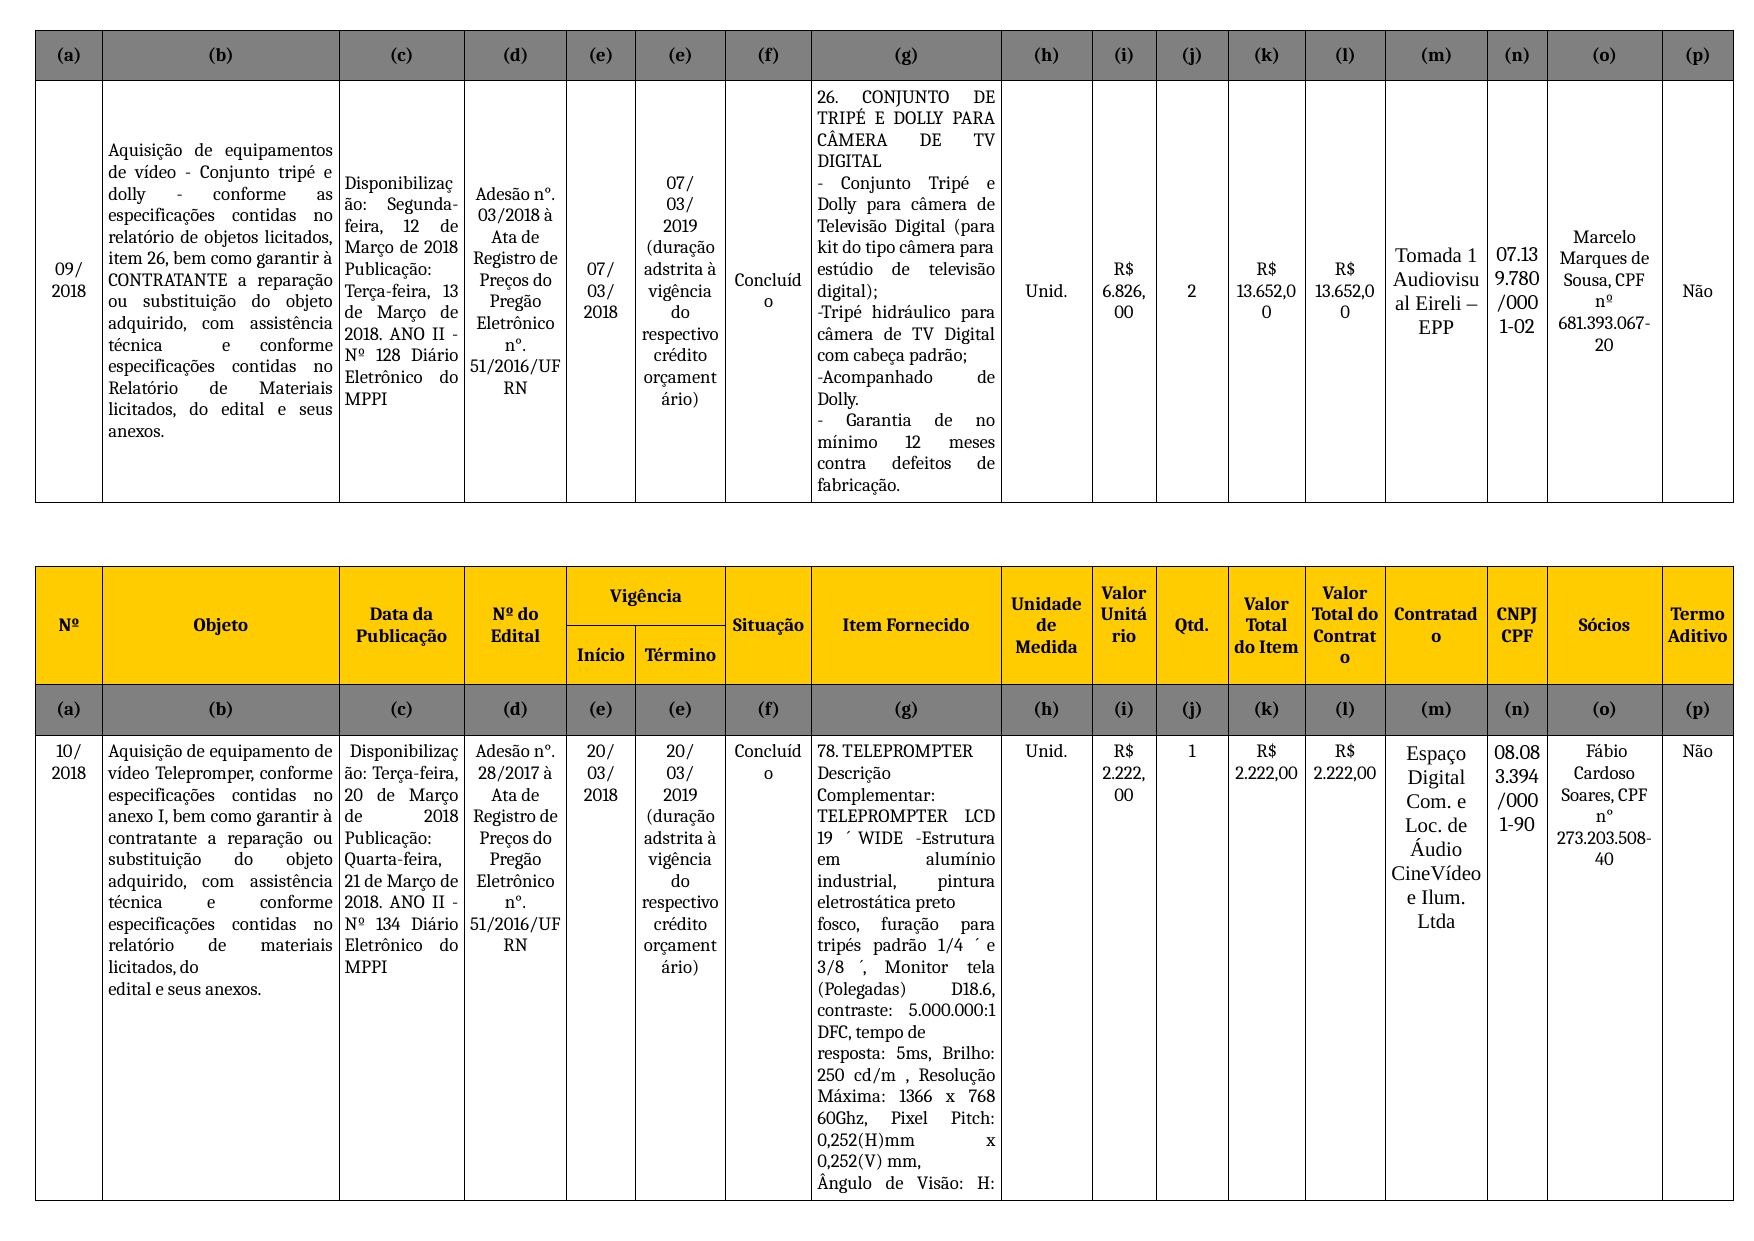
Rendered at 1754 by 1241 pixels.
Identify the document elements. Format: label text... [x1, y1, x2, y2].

table_cell Aquisição de equipamento de vídeo Telepromper, conforme especificações contidas no anexo I, bem como garantir à contratante a reparação ou substituição do objeto adquirido, com assistência técnica e conforme especificações contidas no relatório de materiais licitados, do edital e seus anexos. [103, 736, 339, 1199]
table_cell (f) [726, 685, 811, 735]
table_cell Espaço Digital Com. e Loc. de Áudio CineVídeo e Ilum. Ltda [1386, 736, 1487, 1199]
table_cell (e) [567, 685, 635, 735]
table_cell (n) [1488, 685, 1547, 735]
table_header Valor Unitário [1093, 567, 1156, 684]
table_cell Adesão n°. 03/2018 à Ata de Registro de Preços do Pregão Eletrônico n°. 51/2016/UFRN [465, 81, 566, 502]
table_cell (k) [1229, 31, 1305, 80]
table_cell (b) [103, 31, 339, 80]
table_cell R$ 13.652,00 [1306, 81, 1385, 502]
table_cell Não [1663, 736, 1733, 1199]
table_cell 2 [1157, 81, 1228, 502]
table_cell 10/ 2018 [36, 736, 102, 1199]
table_header Sócios [1548, 567, 1662, 684]
table_cell (g) [812, 31, 1001, 80]
table_header CNPJ CPF [1488, 567, 1547, 684]
table_cell (h) [1002, 31, 1092, 80]
table_cell 20/ 03/ 2018 [567, 736, 635, 1199]
table_cell (j) [1157, 685, 1228, 735]
table_cell Marcelo Marques de Sousa, CPF nº 681.393.067-20 [1548, 81, 1662, 502]
table_cell (a) [36, 685, 102, 735]
table_cell R$ 2.222,00 [1306, 736, 1385, 1199]
table_cell (f) [726, 31, 811, 80]
table_cell 20/ 03/ 2019 (duração adstrita à vigência do respectivo crédito orçamentário) [636, 736, 725, 1199]
table_cell 07/ 03/ 2019 (duração adstrita à vigência do respectivo crédito orçamentário) [636, 81, 725, 502]
table_cell (o) [1548, 685, 1662, 735]
table_cell (i) [1093, 31, 1156, 80]
table_cell 07/ 03/ 2018 [567, 81, 635, 502]
table_cell (d) [465, 31, 566, 80]
table_cell (l) [1306, 31, 1385, 80]
table_cell Unid. [1002, 736, 1092, 1199]
table_cell 26. CONJUNTO DE TRIPÉ E DOLLY PARA CÂMERA DE TV DIGITAL - Conjunto Tripé e Dolly para câmera de Televisão Digital (para kit do tipo câmera para estúdio de televisão digital); -Tripé hidráulico para câmera de TV Digital com cabeça padrão; -Acompanhado de Dolly. - Garantia de no mínimo 12 meses contra defeitos de fabricação. [812, 81, 1001, 502]
table_cell Aquisição de equipamentos de vídeo - Conjunto tripé e dolly - conforme as especificações contidas no relatório de objetos licitados, item 26, bem como garantir à CONTRATANTE a reparação ou substituição do objeto adquirido, com assistência técnica e conforme especificações contidas no Relatório de Materiais licitados, do edital e seus anexos. [103, 81, 339, 502]
table_cell (k) [1229, 685, 1305, 735]
table_cell (m) [1386, 685, 1487, 735]
table_cell Concluído [726, 81, 811, 502]
table_header Nº [36, 567, 102, 684]
table_cell (h) [1002, 685, 1092, 735]
table_cell Disponibilização: Terça-feira, 20 de Março de 2018 Publicação: Quarta-feira, 21 de Março de 2018. ANO II - Nº 134 Diário Eletrônico do MPPI [340, 736, 464, 1199]
table_cell R$ 2.222,00 [1093, 736, 1156, 1199]
table_cell (g) [812, 685, 1001, 735]
table_header Vigência [567, 567, 725, 625]
table_cell R$ 6.826,00 [1093, 81, 1156, 502]
table_cell Fábio Cardoso Soares, CPF n° 273.203.508-40 [1548, 736, 1662, 1199]
table_cell (l) [1306, 685, 1385, 735]
table_cell (a) [36, 31, 102, 80]
table_cell 07.139.780/0001-02 [1488, 81, 1547, 502]
table_cell Término [636, 626, 725, 684]
table_cell (b) [103, 685, 339, 735]
table_cell 09/ 2018 [36, 81, 102, 502]
table_header Contratado [1386, 567, 1487, 684]
table_cell (j) [1157, 31, 1228, 80]
table_header Valor Total do Item [1229, 567, 1305, 684]
table_cell 1 [1157, 736, 1228, 1199]
table_cell (p) [1663, 31, 1733, 80]
table_header Situação [726, 567, 811, 684]
table_header Termo Aditivo [1663, 567, 1733, 684]
table_header Objeto [103, 567, 339, 684]
table_header Nº do Edital [465, 567, 566, 684]
table_header Item Fornecido [812, 567, 1001, 684]
table_cell (o) [1548, 31, 1662, 80]
table_cell Disponibilização: Segunda-feira, 12 de Março de 2018 Publicação: Terça-feira, 13 de Março de 2018. ANO II - Nº 128 Diário Eletrônico do MPPI [340, 81, 464, 502]
table_header Qtd. [1157, 567, 1228, 684]
table_header Data da Publicação [340, 567, 464, 684]
table_cell (d) [465, 685, 566, 735]
table_cell Adesão n°. 28/2017 à Ata de Registro de Preços do Pregão Eletrônico n°. 51/2016/UFRN [465, 736, 566, 1199]
table_cell (m) [1386, 31, 1487, 80]
table_cell Não [1663, 81, 1733, 502]
table_cell R$ 2.222,00 [1229, 736, 1305, 1199]
table_cell (n) [1488, 31, 1547, 80]
table_cell 08.083.394/0001-90 [1488, 736, 1547, 1199]
table_header Unidade de Medida [1002, 567, 1092, 684]
table_cell Unid. [1002, 81, 1092, 502]
table_cell (e) [636, 31, 725, 80]
table_cell (i) [1093, 685, 1156, 735]
table_cell Início [567, 626, 635, 684]
table_cell 78. TELEPROMPTER Descrição Complementar: TELEPROMPTER LCD 19 ́ WIDE -Estrutura em alumínio industrial, pintura eletrostática preto fosco, furação para tripés padrão 1/4 ́ e 3/8 ́, Monitor tela (Polegadas) D18.6, contraste: 5.000.000:1 DFC, tempo de resposta: 5ms, Brilho: 250 cd/m , Resolução Máxima: 1366 x 768 60Ghz, Pixel Pitch: 0,252(H)mm x 0,252(V) mm, Ângulo de Visão: H: [812, 736, 1001, 1199]
table_cell Tomada 1 Audiovisual Eireli – EPP [1386, 81, 1487, 502]
table_cell (e) [636, 685, 725, 735]
table_cell (e) [567, 31, 635, 80]
table_cell (c) [340, 31, 464, 80]
table_cell (p) [1663, 685, 1733, 735]
table_header Valor Total do Contrato [1306, 567, 1385, 684]
table_cell Concluído [726, 736, 811, 1199]
table_cell R$ 13.652,00 [1229, 81, 1305, 502]
table_cell (c) [340, 685, 464, 735]
